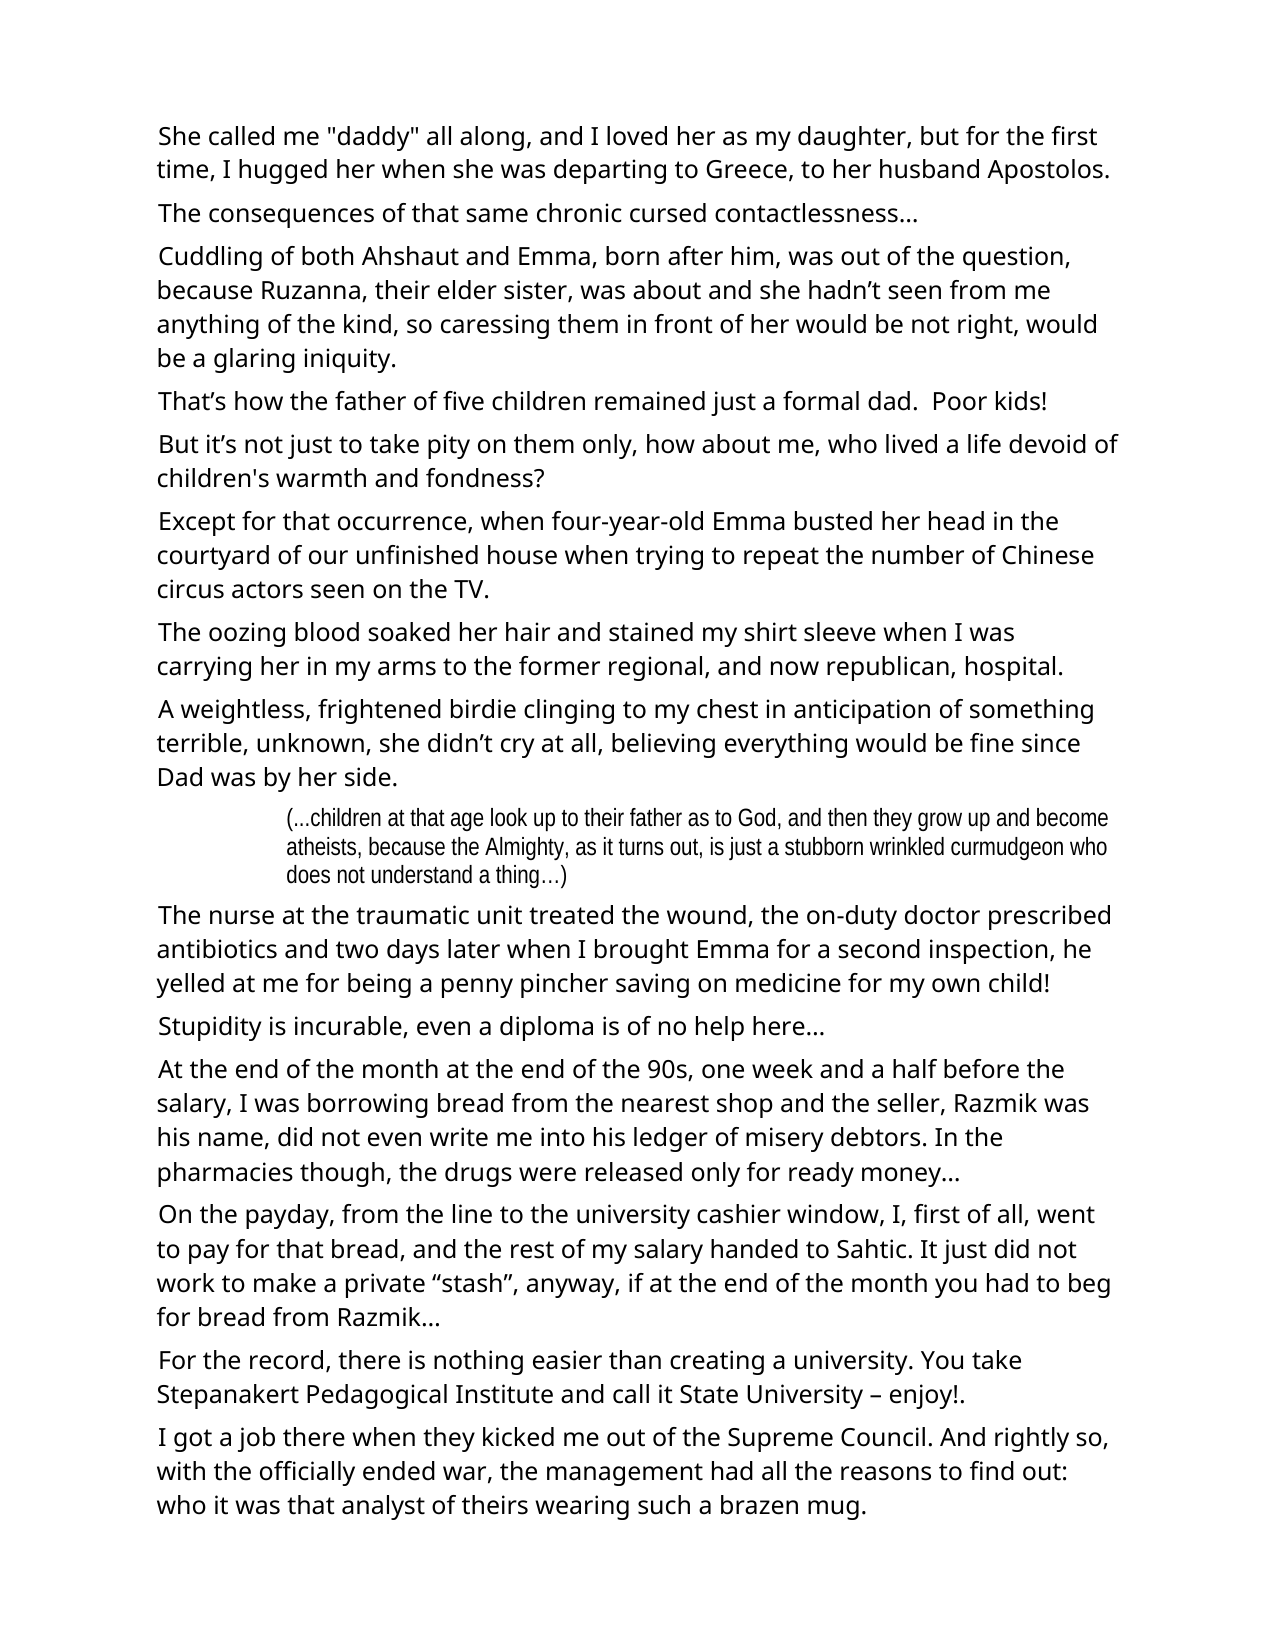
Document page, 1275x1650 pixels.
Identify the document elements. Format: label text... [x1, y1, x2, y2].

text Cuddling of both Ahshaut and Emma, born after him, was out of the question, because Ruzanna, their elder sister, was about and she hadn’t seen from me anything of the kind, so caressing them in front of her would be not right, would be a glaring iniquity. [156, 238, 1118, 374]
text At the end of the month at the end of the 90s, one week and a half before the salary, I was borrowing bread from the nearest shop and the seller, Razmik was his name, did not even write me into his ledger of misery debtors. In the pharmacies though, the drugs were released only for ready money… [156, 1052, 1118, 1188]
text The nurse at the traumatic unit treated the wound, the on-duty doctor prescribed antibiotics and two days later when I brought Emma for a second inspection, he yelled at me for being a penny pincher saving on medicine for my own child! [156, 898, 1118, 1000]
text Except for that occurrence, when four-year-old Emma busted her head in the courtyard of our unfinished house when trying to repeat the number of Chinese circus actors seen on the TV. [156, 503, 1118, 606]
text On the payday, from the line to the university cashier window, I, first of all, went to pay for that bread, and the rest of my salary handed to Sahtic. It just did not work to make a private “stash”, anyway, if at the end of the month you had to beg for bread from Razmik… [156, 1197, 1118, 1333]
text But it’s not just to take pity on them only, how about me, who lived a life devoid of children's warmth and fondness? [156, 426, 1118, 494]
list (...children at that age look up to their father as to God, and then they grow up and become atheists, because the Almighty, as it turns out, is just a stubborn wrinkled curmudgeon who does not understand a thing…) [286, 803, 1118, 889]
text For the record, there is nothing easier than creating a university. You take Stepanakert Pedagogical Institute and call it State University – enjoy!. [156, 1342, 1118, 1411]
text She called me "daddy" all along, and I loved her as my daughter, but for the first time, I hugged her when she was departing to Greece, to her husband Apostolos. [156, 118, 1118, 186]
text The oozing blood soaked her hair and stained my shirt sleeve when I was carrying her in my arms to the former regional, and now republican, hospital. [156, 615, 1118, 683]
text That’s how the father of five children remained just a formal dad. Poor kids! [156, 383, 1118, 417]
text A weightless, frightened birdie clinging to my chest in anticipation of something terrible, unknown, she didn’t cry at all, believing everything would be fine since Dad was by her side. [156, 692, 1118, 794]
text The consequences of that same chronic cursed contactlessness… [156, 195, 1118, 229]
text I got a job there when they kicked me out of the Supreme Council. And rightly so, with the officially ended war, the management had all the reasons to find out: who it was that analyst of theirs wearing such a brazen mug. [156, 1419, 1118, 1522]
text Stupidity is incurable, even a diploma is of no help here… [156, 1009, 1118, 1043]
